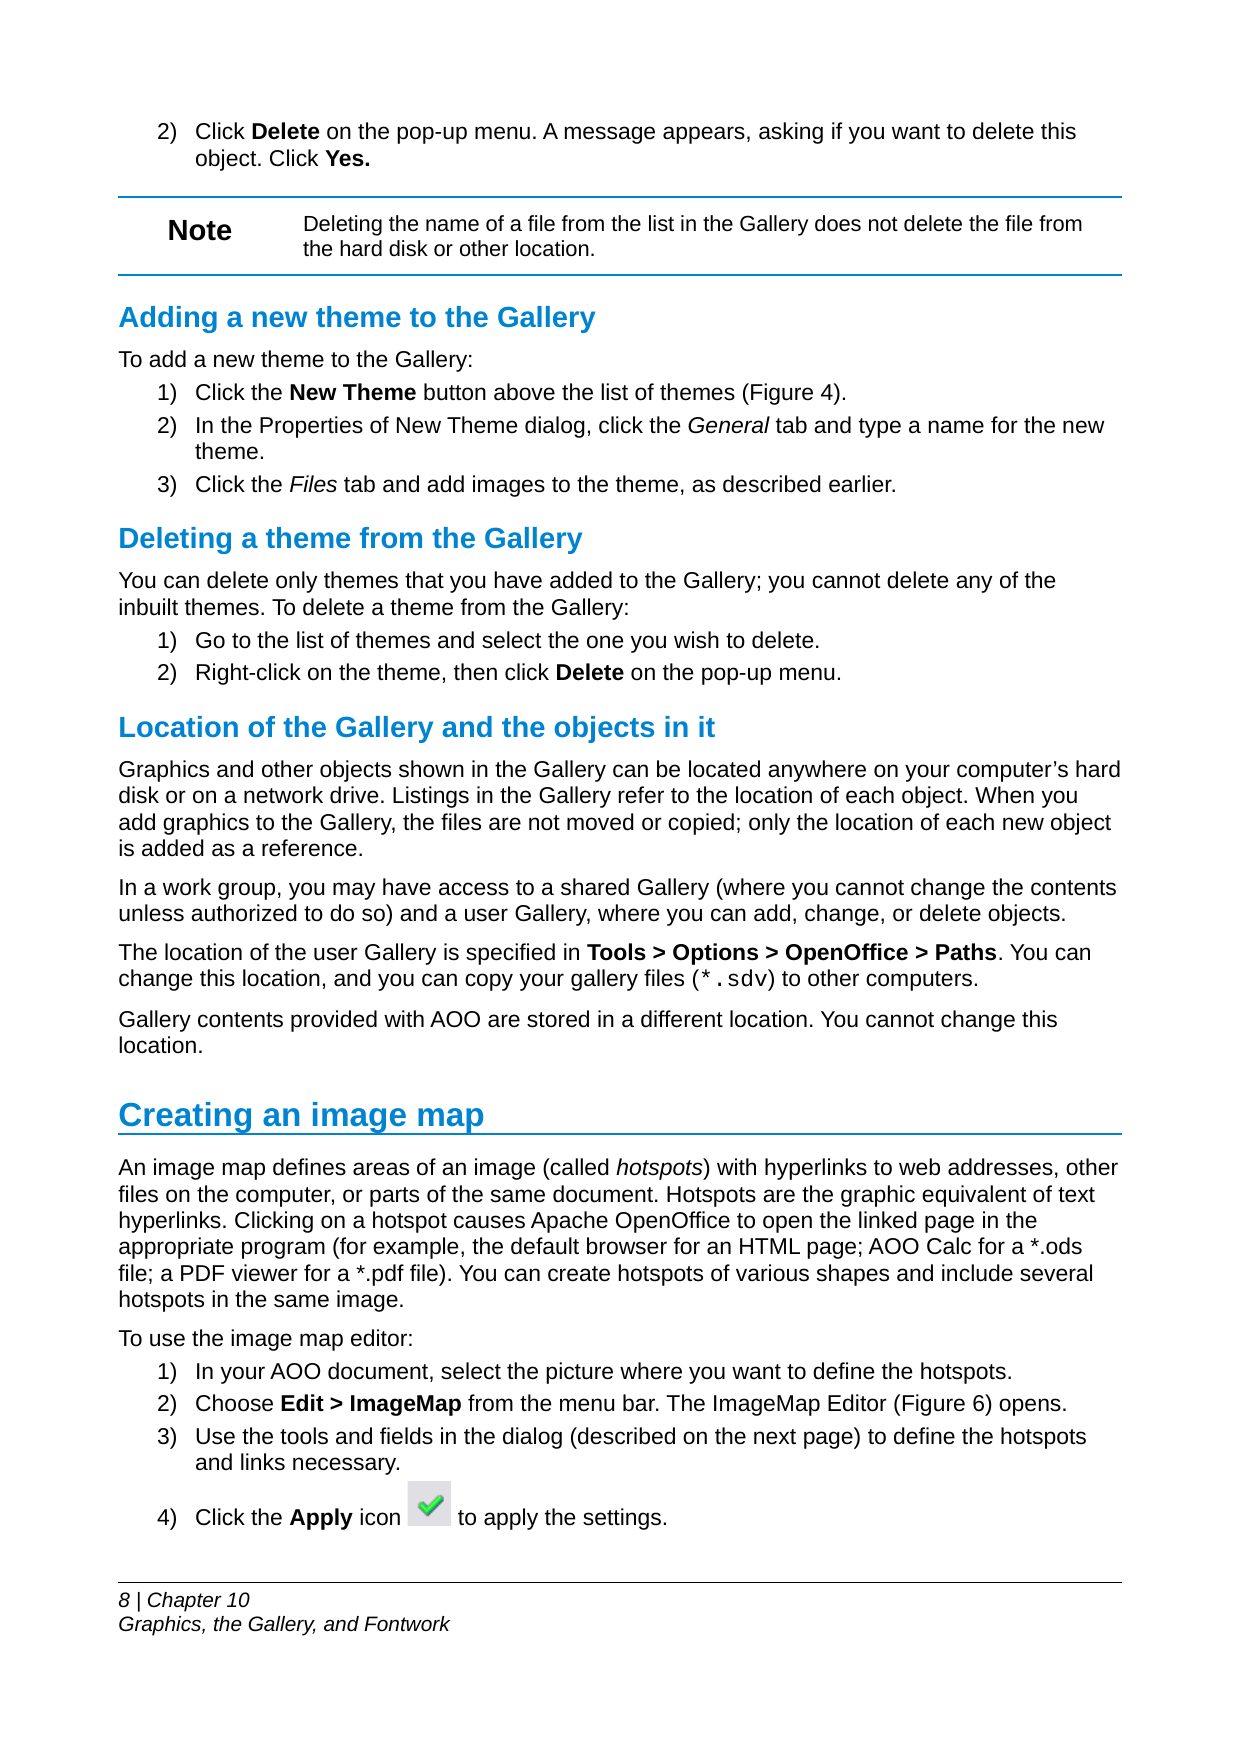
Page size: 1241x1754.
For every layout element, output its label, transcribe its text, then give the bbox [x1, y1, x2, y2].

list Click Delete on the pop-up menu. A message appears, asking if you want to delete this object. Click Yes. [177, 118, 1122, 171]
list To add a new theme to the Gallery: [118, 346, 1122, 373]
list In the Properties of New Theme dialog, click the General tab and type a name for the new theme. [177, 412, 1122, 464]
subtitle Deleting a theme from the Gallery [118, 521, 1122, 555]
list Click the Files tab and add images to the theme, as described earlier. [177, 471, 1122, 497]
picture [407, 1481, 452, 1526]
list Use the tools and fields in the dialog (described on the next page) to define the hotspots and links necessary. [177, 1423, 1122, 1476]
table_header Note [118, 198, 281, 274]
text Graphics and other objects shown in the Gallery can be located anywhere on your computer’s hard disk or on a network drive. Listings in the Gallery refer to the location of each object. When you add graphics to the Gallery, the files are not moved or copied; only the location of each new object is added as a reference. [118, 756, 1122, 861]
list Go to the list of themes and select the one you wish to delete. [177, 627, 1122, 653]
table_header Deleting the name of a file from the list in the Gallery does not delete the file from the hard disk or other location. [281, 198, 1122, 274]
subtitle Location of the Gallery and the objects in it [118, 710, 1122, 743]
list Click the New Theme button above the list of themes (Figure 4). [177, 379, 1122, 406]
text An image map defines areas of an image (called hotspots) with hyperlinks to web addresses, other files on the computer, or parts of the same document. Hotspots are the graphic equivalent of text hyperlinks. Clicking on a hotspot causes Apache OpenOffice to open the linked page in the appropriate program (for example, the default browser for an HTML page; AOO Calc for a *.ods file; a PDF viewer for a *.pdf file). You can create hotspots of various shapes and include several hotspots in the same image. [118, 1154, 1122, 1312]
list Choose Edit > ImageMap from the menu bar. The ImageMap Editor (Figure 6) opens. [177, 1390, 1122, 1417]
list To use the image map editor: [118, 1325, 1122, 1351]
list Right-click on the theme, then click Delete on the pop-up menu. [177, 659, 1122, 686]
list You can delete only themes that you have added to the Gallery; you cannot delete any of the inbuilt themes. To delete a theme from the Gallery: [118, 567, 1122, 620]
text In a work group, you may have access to a shared Gallery (where you cannot change the contents unless authorized to do so) and a user Gallery, where you can add, change, or delete objects. [118, 874, 1122, 926]
subtitle Adding a new theme to the Gallery [118, 301, 1122, 334]
text Gallery contents provided with AOO are stored in a different location. You cannot change this location. [118, 1006, 1122, 1059]
text The location of the user Gallery is specified in Tools > Options > OpenOffice > Paths. You can change this location, and you can copy your gallery files (*.sdv) to other computers. [118, 939, 1122, 993]
list Click the Apply icon to apply the settings. [177, 1482, 1122, 1531]
subtitle Creating an image map [118, 1095, 1122, 1133]
list In your AOO document, select the picture where you want to define the hotspots. [177, 1358, 1122, 1384]
